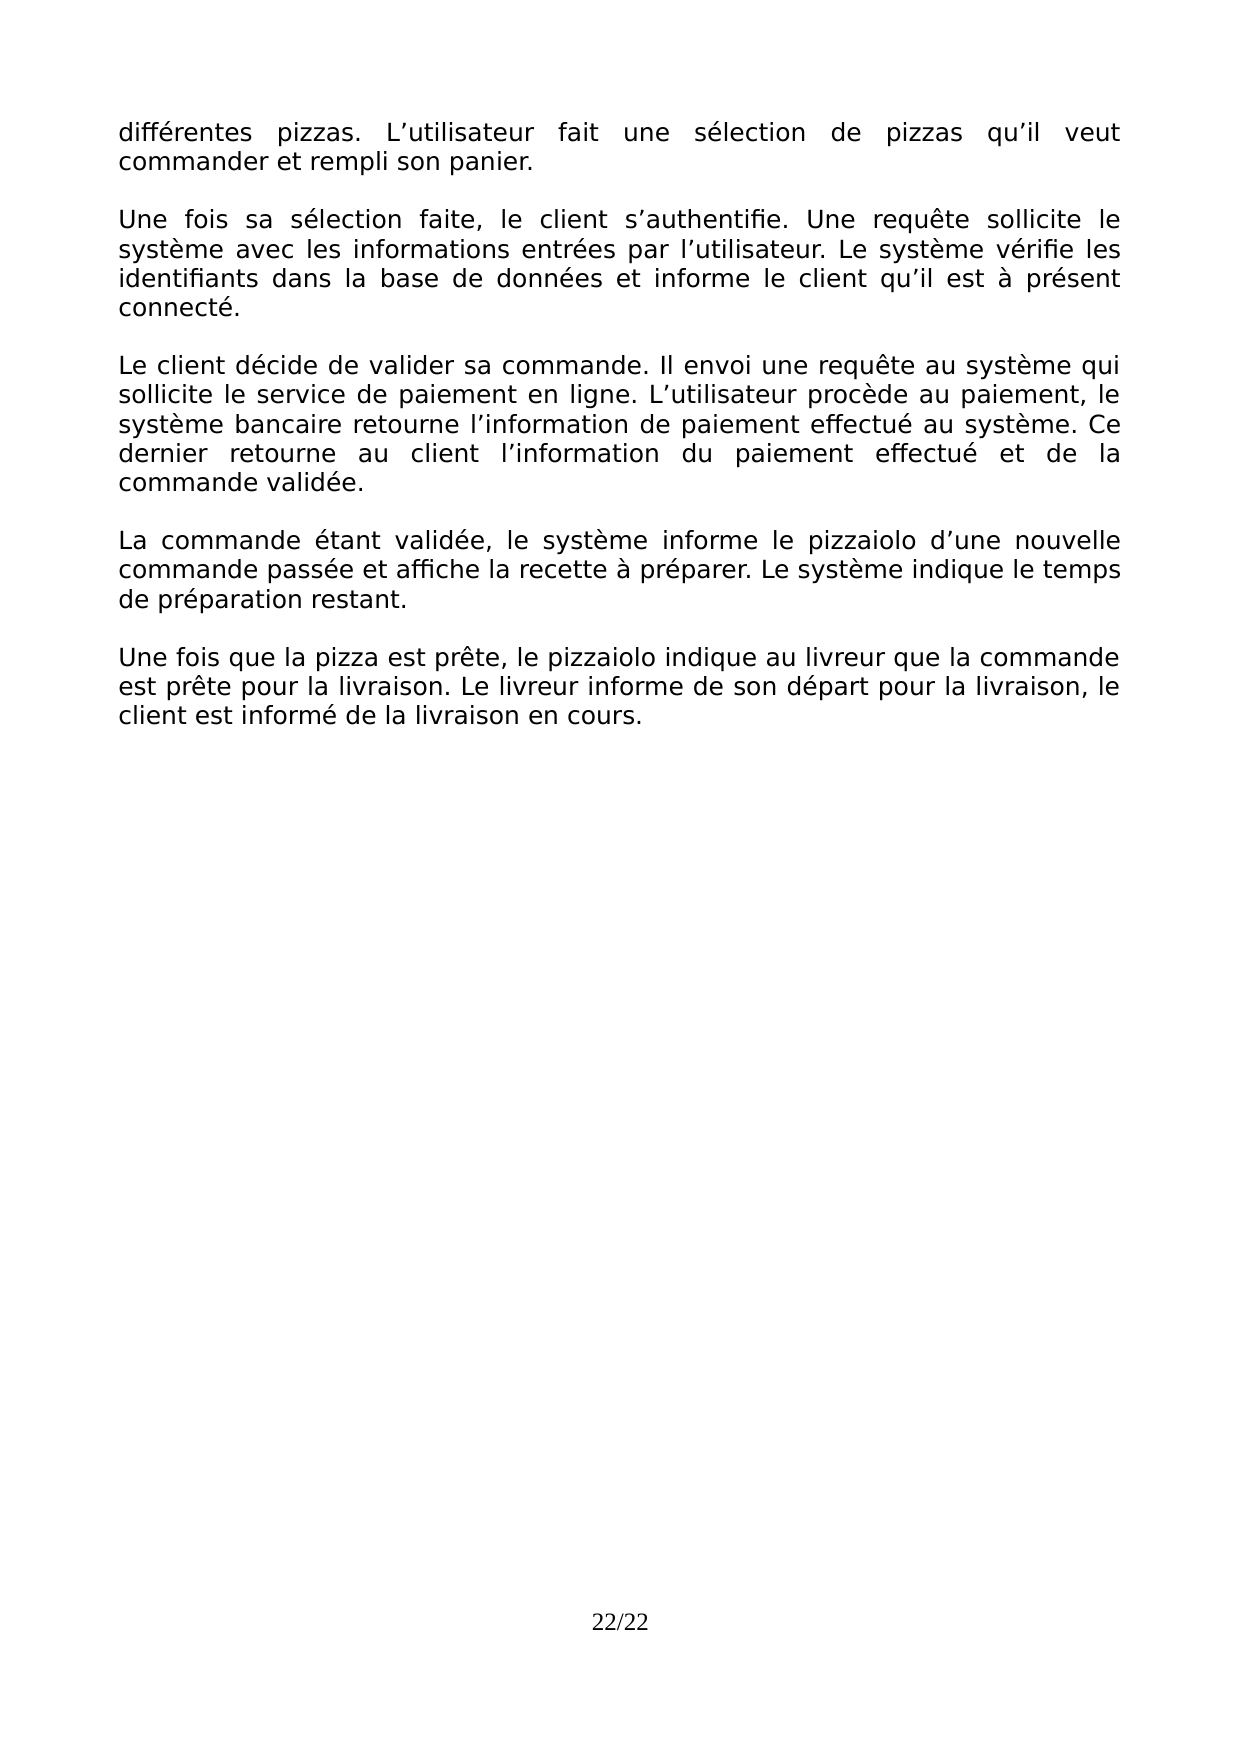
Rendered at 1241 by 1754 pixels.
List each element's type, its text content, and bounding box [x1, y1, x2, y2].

text différentes pizzas. L’utilisateur fait une sélection de pizzas qu’il veut commander et rempli son panier. [118, 118, 1122, 176]
text Le client décide de valider sa commande. Il envoi une requête au système qui sollicite le service de paiement en ligne. L’utilisateur procède au paiement, le système bancaire retourne l’information de paiement effectué au système. Ce dernier retourne au client l’information du paiement effectué et de la commande validée. [118, 351, 1122, 497]
text Une fois sa sélection faite, le client s’authentifie. Une requête sollicite le système avec les informations entrées par l’utilisateur. Le système vérifie les identifiants dans la base de données et informe le client qu’il est à présent connecté. [118, 206, 1122, 322]
text Une fois que la pizza est prête, le pizzaiolo indique au livreur que la commande est prête pour la livraison. Le livreur informe de son départ pour la livraison, le client est informé de la livraison en cours. [118, 643, 1122, 731]
text La commande étant validée, le système informe le pizzaiolo d’une nouvelle commande passée et affiche la recette à préparer. Le système indique le temps de préparation restant. [118, 526, 1122, 614]
